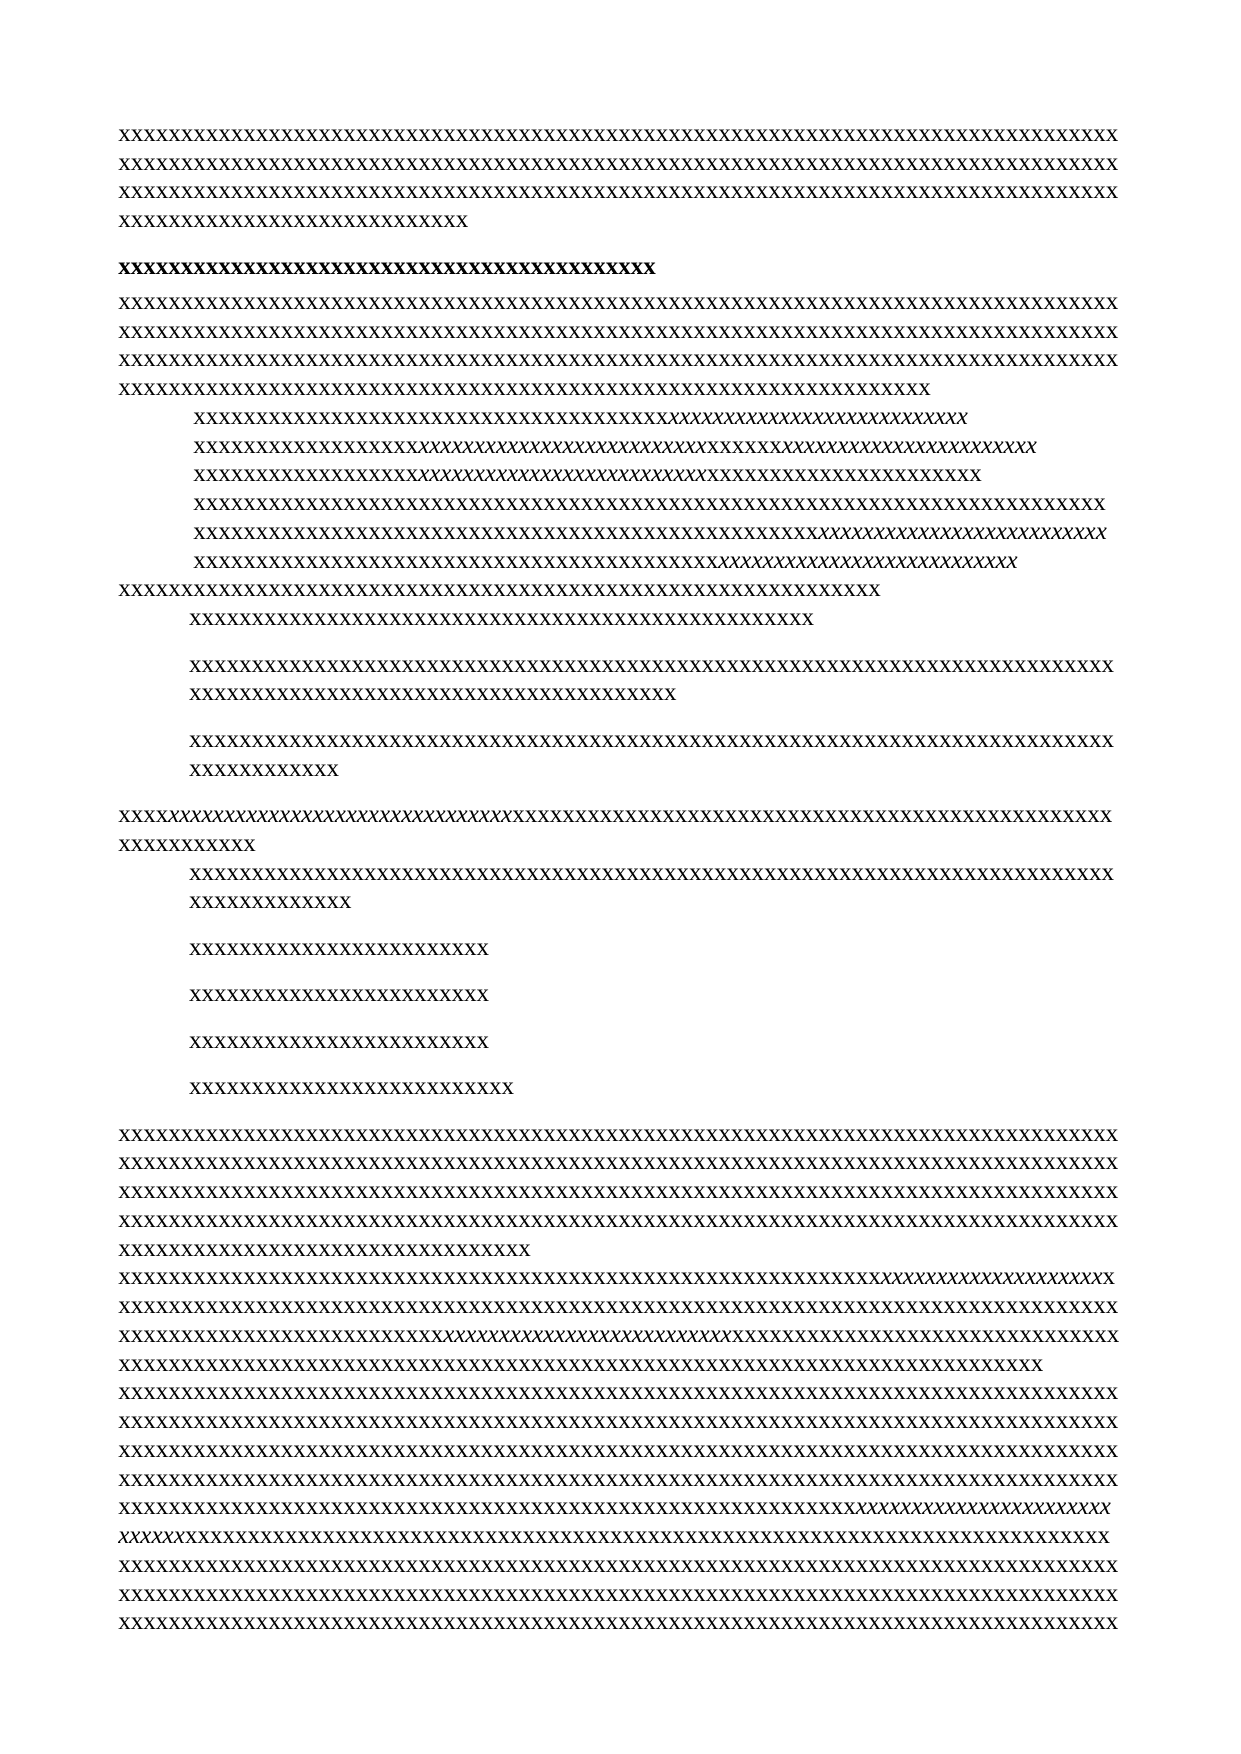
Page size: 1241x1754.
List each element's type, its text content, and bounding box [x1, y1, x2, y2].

text xxxxxxxxxxxxxxxxxxxxxxxxxxxxxxxxxxxxxxxxxxxxxxxxxxxxxxxxxxxxxxxxxxxxxxxxxxxxxxxxxxxxxxxxxxxxxxxxxxxxxxxxxxxxxxxxxxxxxxxxxxxxxxxxxxxxxxxxxxxxxxxxxxxxxxxxxxxxxxxxxxxxxxxxxxxxxxxxxxxxxxxxxxxxxxxxxxxxxxxxxxxxxxxxxxxxxxxxxxxxxxxxxxxxxxxxxxxxxxxxxxxxxxxxxxxxxxxxxxxxxxxxxxxx [118, 118, 1122, 233]
text xxxxxxxxxxxxxxxxxxxxxxxxxxxxxxxxxxxxxxxxxxxxxxxxxxxxxxxxxxxxxxxxxxxxxxxxxxxxxxxxxxxxxxxxxxxxxxxxxxxxxxxxxxxxxxxxxxxxxxxxxxxxxxxxxxxxxxxxxxxxxxxxxxxxxxxxxxxxxxxxxxxxxxxxxxxxxxxxxxxxxxxxxxxxxxxxxxxxxxxxxxxxxxxxxxxxxxxxxxxxxxxxxxxxxxxxxxxxxxxxxxxxxxxxxxxxxxxxxxxxxxxxxxxxxxxxxxxxxxxxxxxxxxxxxxxxxxxxxxxxxxxxxxxxxxxxxxxxxxx [118, 1261, 1122, 1376]
text xxxxxxxxxxxxxxxxxxxxxxxx [189, 978, 1122, 1007]
text xxxxxxxxxxxxxxxxxxxxxxxxxxxxxxxxxxxxxxxxxxxxxxxxxxxxxxxxxxxxxxxxx [193, 401, 1122, 430]
text xxxxxxxxxxxxxxxxxxxxxxxxxxxxxxxxxxxxxxxxxxxxxxxxxxxxxxxxxxxxxxxxxxxxxxxxxxxxxxxxxxxxxxxxxxxxxxxxxxxxxxxxxxxxxxxxxxxxxxxxxxxxxxxxxxxxxxxxxxxxxxxxxxxxxxxxxxxxxxxxxxxxxxxxxxxxxxxxxxxxxxxxxxxxxxxxxxxxxxxxxxxxxxxxxxxxxxxxxxxxxxxxxxxxxxxxxxxxxxxxxxxxxxxxxxxxxxxxxxxxxxxxxxxxxxxxxxxxxxxxxxxxxxxxxxxxxxxxxxxxxxxxx [118, 286, 1122, 401]
text xxxxxxxxxxxxxxxxxxxxxxxxxxxxxxxxxxxxxxxxxxxxxxxxxxxxxxxxxxxxxxxxxxxxxxxxxxxxxxxxxxxxxx [189, 724, 1122, 781]
text xxxxxxxxxxxxxxxxxxxxxxxx [189, 932, 1122, 961]
text xxxxxxxxxxxxxxxxxxxxxxxxxxxxxxxxxxxxxxxxxxxxxxxxxxxxxxxxxxxxxxxxxxxxxxxxx [193, 487, 1122, 516]
text xxxxxxxxxxxxxxxxxxxxxxxxxxxxxxxxxxxxxxxxxxxxxxxxxxxxxxxxxxxxxxxxxxxxxxxxx [193, 430, 1122, 458]
text xxxxxxxxxxxxxxxxxxxxxxxx [189, 1025, 1122, 1053]
text xxxxxxxxxxxxxxxxxxxxxxxxxxxxxxxxxxxxxxxxxxxxxxxxxxxxxxxxxxxxxxxxxx [193, 458, 1122, 487]
subtitle xxxxxxxxxxxxxxxxxxxxxxxxxxxxxxxxxxxxxxxxxxx [118, 251, 1122, 279]
text xxxxxxxxxxxxxxxxxxxxxxxxxxxxxxxxxxxxxxxxxxxxxxxxxxxxxxxxxxxxxxxxxxxxx [193, 545, 1122, 573]
text xxxxxxxxxxxxxxxxxxxxxxxxxxxxxxxxxxxxxxxxxxxxxxxxxxxxxxxxxxxxxxxxxxxxxxxxxxxxxxxxxxxxxxxxxxxxxxxxxxxxxxxxxxxxxxxxxxxxxxxxxxxxxxxxxxxxxxxxxxxxxxxxxxxxxxxxxxxxxxxxxxxxxxxxxxxxxxxxxxxxxxxxxxxxxxxxxxxxxxxxxxxxxxxxxxxxxxxxxxxxxxxxxxxxxxxxxxxxxxxxxxxxxxxxxxxxxxxxxxxxxxxxxxxxxxxxxxxxxxxxxxxxxxxxxxxxxxxxxxxxxxxxxxxxxxxxxxxxxxxxxxxxxxxxxxxxxxxxxxxxxxxxxxxxxxxxx [118, 1118, 1122, 1261]
text xxxxxxxxxxxxxxxxxxxxxxxxxxxxxxxxxxxxxxxxxxxxxxxxxx [189, 602, 1122, 631]
text xxxxxxxxxxxxxxxxxxxxxxxxxxxxxxxxxxxxxxxxxxxxxxxxxxxxxxxxxxxxx [118, 573, 1122, 602]
text xxxxxxxxxxxxxxxxxxxxxxxxxxxxxxxxxxxxxxxxxxxxxxxxxxxxxxxxxxxxxxxxxxxxxxxxxxxxxxxxxxxxxxxxxxxxxxxxxxxxxxxxxxxxxxxxxxxxxxxxxxxxxxxxxxxxxxxxxxxxxxxxxxxxxxxxxxxxxxxxxxxxxxxxxxxxxxxxxxxxxxxxxxxxxxxxxxxxxxxxxxxxxxxxxxxxxxxxxxxxxxxxxxxxxxxxxxxxxxxxxxxxxxxxxxxxxxxxxxxxxxxxxxxxxxxxxxxxxxxxxxxxxxxxxxxxxxxxxxxxxxxxxxxxxxxxxxxxxxxxxxxxxxxxxxxxxxxxxxxxxxxxxxxxxxxxxxxxxxxxxxxxxxxxxxxxxxxxxxxxxxxxxxxxxxxxxxxxxxxxxxxxxxxxxxxxxxxxxxxxxxxxxxxxxxxxxxxxxxxxxxxxxxxxxxxxxxxxxxxxxxxxxxxxxxxxxxxxxxxxxxxxxxxxxxxxxxxxxxxxxxxxxxxxxxxxxxxxxxxxxxxxxxxxxxxxxxxxxxxxxxxxxxxxxxxxxxxxxxxxxxxxxxxxxxxxxxxxxxxxxxxxxxxxxxxxxxxxxxxxxxxxxxxxxxxxxxxxxxxxxxxxxxxxxxxxxxxxxxxxxxxxxxxxxxxxxxxxxxxxxxxxxxxxxxxxxxxxxxxxxxxxxxxxxxxxxxxxxxxxxxxxxxxxxxxxxxxxxxxxxx [118, 1376, 1122, 1635]
text xxxxxxxxxxxxxxxxxxxxxxxxxxxxxxxxxxxxxxxxxxxxxxxxxxxxxxxxxxxxxxxxxxxxxxxxxxxx [193, 516, 1122, 545]
text xxxxxxxxxxxxxxxxxxxxxxxxxx [189, 1071, 1122, 1100]
text xxxxxxxxxxxxxxxxxxxxxxxxxxxxxxxxxxxxxxxxxxxxxxxxxxxxxxxxxxxxxxxxxxxxxxxxxxxxxxxxxxxxxxx [189, 857, 1122, 914]
text xxxxxxxxxxxxxxxxxxxxxxxxxxxxxxxxxxxxxxxxxxxxxxxxxxxxxxxxxxxxxxxxxxxxxxxxxxxxxxxxxxxxxxxxxxxxxxxxxxxxxxxxxxxxxxxxx [189, 649, 1122, 706]
text xxxxxxxxxxxxxxxxxxxxxxxxxxxxxxxxxxxxxxxxxxxxxxxxxxxxxxxxxxxxxxxxxxxxxxxxxxxxxxxxxxxxxxxxxxxxxx [118, 799, 1122, 857]
